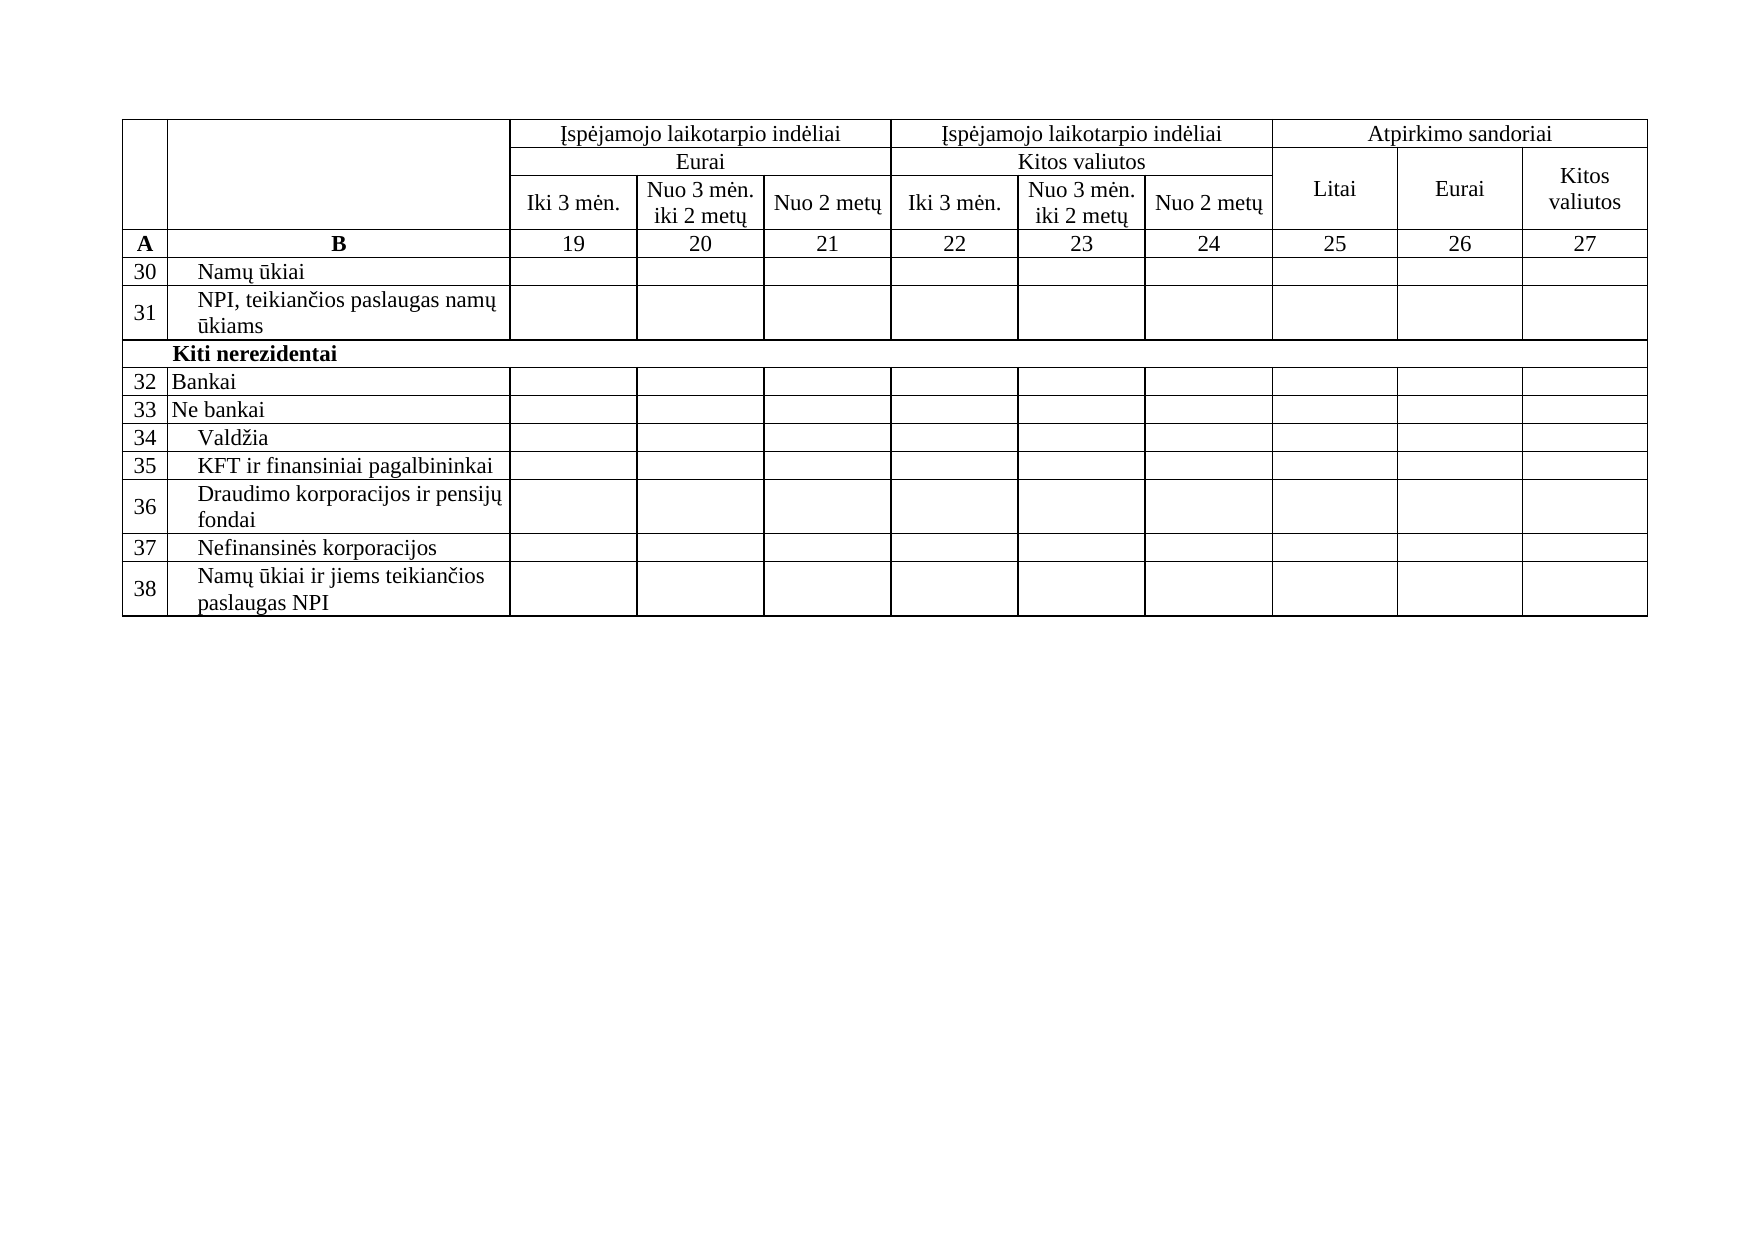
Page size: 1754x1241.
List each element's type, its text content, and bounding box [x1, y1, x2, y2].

table_cell [1398, 562, 1522, 615]
table_cell Kitos valiutos [892, 148, 1272, 174]
table_cell A [123, 230, 167, 257]
table_cell [765, 480, 890, 533]
table_cell [1523, 424, 1647, 451]
table_cell [892, 368, 1017, 395]
table_cell 24 [1146, 230, 1272, 257]
table_cell [511, 534, 636, 561]
table_cell [892, 480, 1017, 533]
table_cell [638, 258, 763, 284]
table_cell 21 [765, 230, 890, 257]
table_header Atpirkimo sandoriai [1273, 120, 1647, 147]
table_cell [1273, 368, 1397, 395]
table_header Įspėjamojo laikotarpio indėliai [511, 120, 890, 147]
table_cell [511, 480, 636, 533]
table_cell [1523, 286, 1647, 339]
table_cell [638, 452, 763, 478]
table_cell [1273, 562, 1397, 615]
table_cell Valdžia [168, 424, 509, 451]
table_cell Namų ūkiai ir jiems teikiančios paslaugas NPI [168, 562, 509, 615]
table_cell [1019, 562, 1144, 615]
table_cell [1523, 258, 1647, 284]
table_cell [511, 258, 636, 284]
table_cell 27 [1523, 230, 1647, 257]
table_cell [765, 534, 890, 561]
table_cell [1146, 368, 1272, 395]
table_cell 36 [123, 480, 167, 533]
table_cell Iki 3 mėn. [892, 176, 1017, 229]
table_cell [1523, 480, 1647, 533]
table_cell [638, 286, 763, 339]
table_cell Litai [1273, 148, 1397, 229]
table_cell [1019, 480, 1144, 533]
table_cell [1273, 424, 1397, 451]
table_cell [1523, 368, 1647, 395]
table_cell 31 [123, 286, 167, 339]
table_cell Nuo 3 mėn. iki 2 metų [1019, 176, 1144, 229]
table_cell 20 [638, 230, 763, 257]
table_cell Eurai [511, 148, 890, 174]
table_cell [1398, 424, 1522, 451]
table_cell [1273, 480, 1397, 533]
table_cell [1273, 534, 1397, 561]
table_cell [1398, 368, 1522, 395]
table_cell 33 [123, 396, 167, 423]
table_cell 38 [123, 562, 167, 615]
table_cell Namų ūkiai [168, 258, 509, 284]
table_cell [511, 452, 636, 478]
table_cell Ne bankai [168, 396, 509, 423]
table_header [123, 120, 167, 229]
table_cell [1019, 396, 1144, 423]
table_cell 22 [892, 230, 1017, 257]
table_cell [892, 396, 1017, 423]
table_cell [638, 368, 763, 395]
table_cell 30 [123, 258, 167, 284]
table_cell NPI, teikiančios paslaugas namų ūkiams [168, 286, 509, 339]
table_cell Eurai [1398, 148, 1522, 229]
table_cell [1273, 396, 1397, 423]
table_cell Draudimo korporacijos ir pensijų fondai [168, 480, 509, 533]
table_cell [1019, 452, 1144, 478]
table_cell [765, 424, 890, 451]
table_cell 34 [123, 424, 167, 451]
table_cell [765, 396, 890, 423]
table_header Įspėjamojo laikotarpio indėliai [892, 120, 1272, 147]
table_cell Nefinansinės korporacijos [168, 534, 509, 561]
table_cell [511, 286, 636, 339]
table_cell [1398, 534, 1522, 561]
table_cell [1019, 424, 1144, 451]
table_cell 23 [1019, 230, 1144, 257]
table_cell [892, 286, 1017, 339]
table_cell [1019, 368, 1144, 395]
table_cell [1146, 452, 1272, 478]
table_cell Iki 3 mėn. [511, 176, 636, 229]
table_cell [1398, 480, 1522, 533]
table_cell [892, 534, 1017, 561]
table_cell 37 [123, 534, 167, 561]
table_cell [638, 424, 763, 451]
table_cell [638, 562, 763, 615]
table_cell [765, 368, 890, 395]
table_cell [892, 452, 1017, 478]
table_cell [638, 534, 763, 561]
table_cell [1523, 396, 1647, 423]
table_cell [511, 424, 636, 451]
table_cell [1398, 258, 1522, 284]
table_cell [638, 396, 763, 423]
table_cell [1273, 286, 1397, 339]
table_cell [1019, 258, 1144, 284]
table_cell [1146, 424, 1272, 451]
table_cell [1398, 286, 1522, 339]
table_header [168, 120, 509, 229]
table_cell [1146, 562, 1272, 615]
table_cell [1523, 452, 1647, 478]
table_cell [1146, 480, 1272, 533]
table_cell Kiti nerezidentai [123, 341, 1647, 367]
table_cell [1019, 286, 1144, 339]
table_cell 32 [123, 368, 167, 395]
table_cell [511, 368, 636, 395]
table_cell [892, 562, 1017, 615]
table_cell 19 [511, 230, 636, 257]
table_cell [638, 480, 763, 533]
table_cell 26 [1398, 230, 1522, 257]
table_cell [1146, 396, 1272, 423]
table_cell [892, 424, 1017, 451]
table_cell Kitos valiutos [1523, 148, 1647, 229]
table_cell [1273, 258, 1397, 284]
table_cell [1273, 452, 1397, 478]
table_cell [765, 258, 890, 284]
table_cell [1146, 286, 1272, 339]
table_cell [1523, 562, 1647, 615]
table_cell [1146, 534, 1272, 561]
table_cell [1523, 534, 1647, 561]
table_cell KFT ir finansiniai pagalbininkai [168, 452, 509, 478]
table_cell [765, 286, 890, 339]
table_cell [511, 562, 636, 615]
table_cell Nuo 2 metų [1146, 176, 1272, 229]
table_cell B [168, 230, 509, 257]
table_cell Nuo 2 metų [765, 176, 890, 229]
table_cell 35 [123, 452, 167, 478]
table_cell Nuo 3 mėn. iki 2 metų [638, 176, 763, 229]
table_cell 25 [1273, 230, 1397, 257]
table_cell [1398, 452, 1522, 478]
table_cell Bankai [168, 368, 509, 395]
table_cell [892, 258, 1017, 284]
table_cell [765, 452, 890, 478]
table_cell [1019, 534, 1144, 561]
table_cell [765, 562, 890, 615]
table_cell [511, 396, 636, 423]
table_cell [1398, 396, 1522, 423]
table_cell [1146, 258, 1272, 284]
